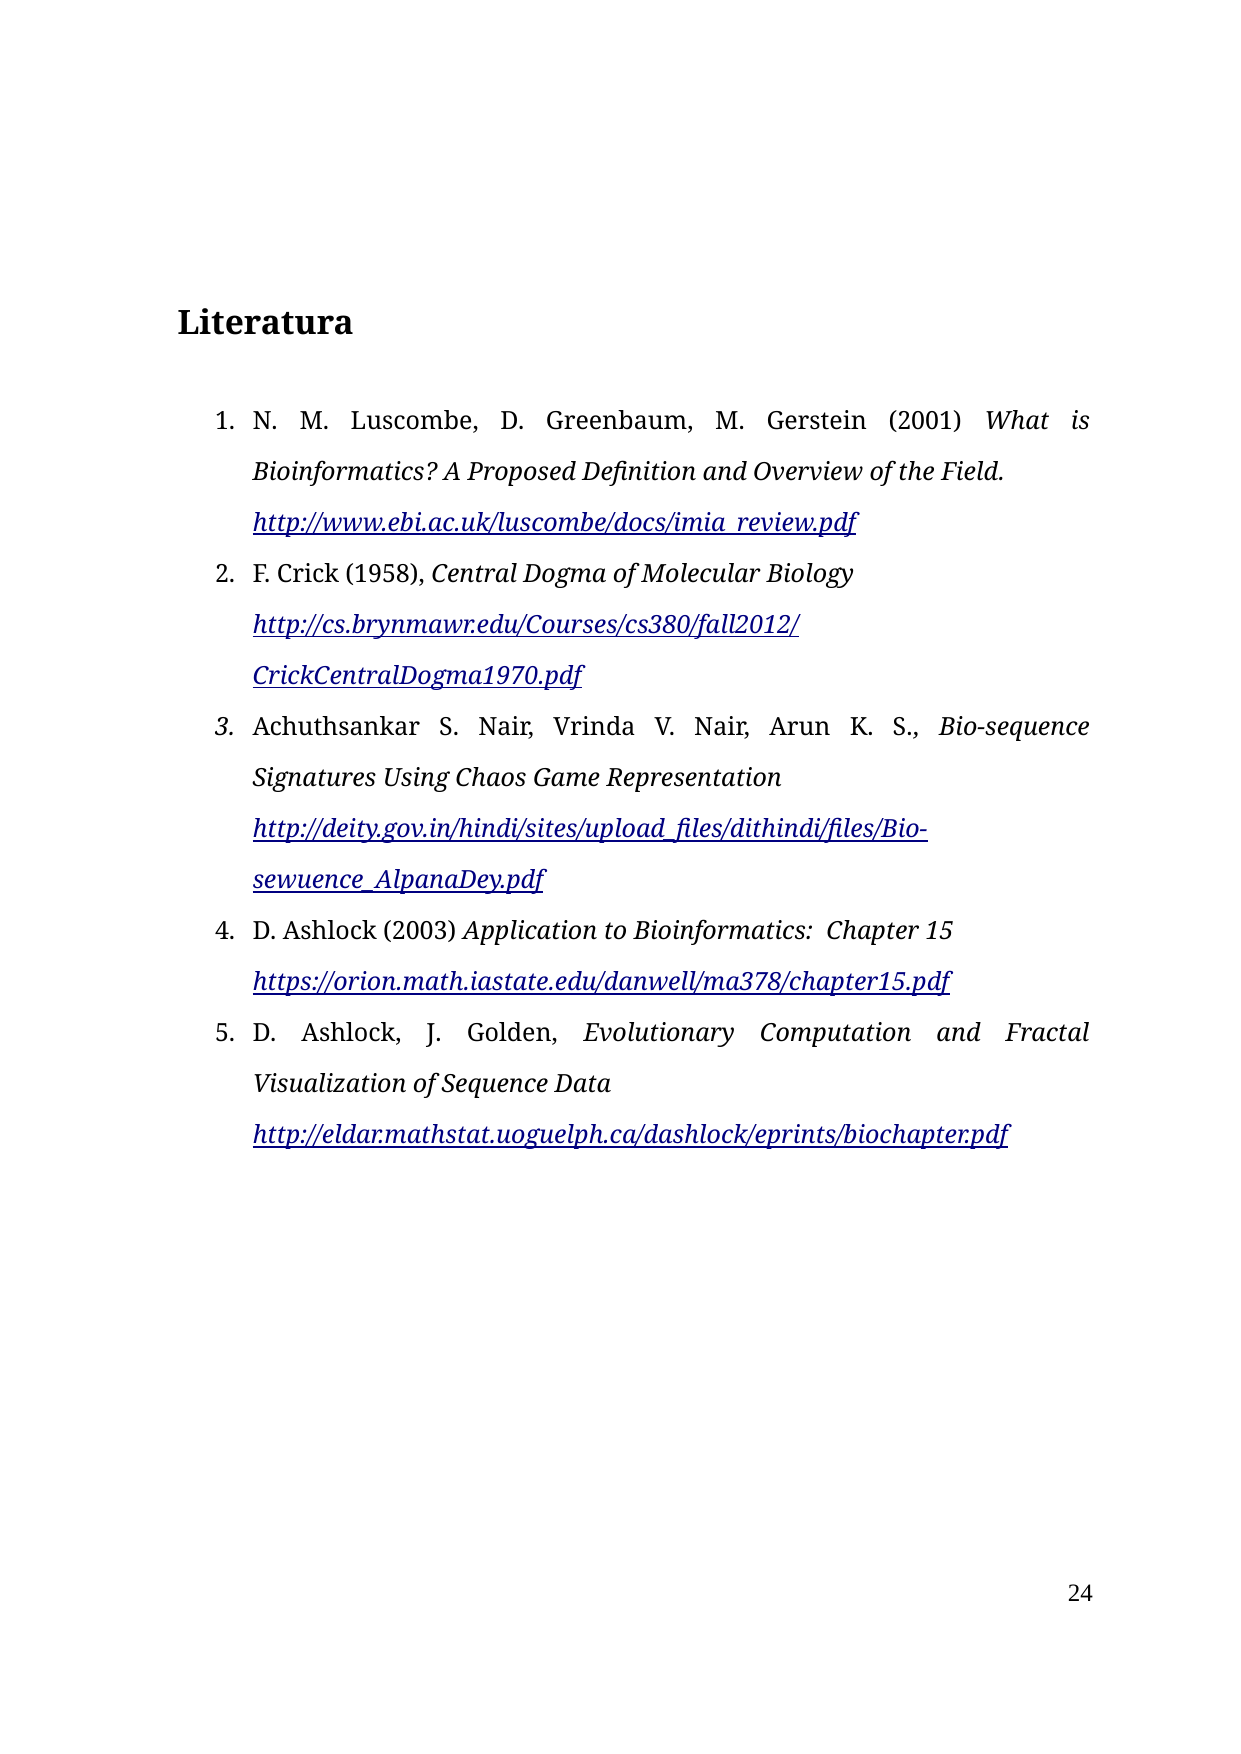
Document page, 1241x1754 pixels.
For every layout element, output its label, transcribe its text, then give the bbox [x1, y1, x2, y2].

list http://deity.gov.in/hindi/sites/upload_files/dithindi/files/Bio-sewuence_AlpanaDey.pdf [215, 811, 1093, 896]
list F. Crick (1958), Central Dogma of Molecular Biology [215, 556, 1093, 590]
list http://www.ebi.ac.uk/luscombe/docs/imia_review.pdf [215, 505, 1093, 539]
subtitle Literatura [177, 299, 1093, 344]
list Achuthsankar S. Nair, Vrinda V. Nair, Arun K. S., Bio-sequence Signatures Using Chaos Game Representation [215, 709, 1093, 794]
list D. Ashlock, J. Golden, Evolutionary Computation and Fractal Visualization of Sequence Data [215, 1015, 1093, 1100]
list https://orion.math.iastate.edu/danwell/ma378/chapter15.pdf [215, 964, 1093, 998]
list http://cs.brynmawr.edu/Courses/cs380/fall2012/CrickCentralDogma1970.pdf [215, 607, 1093, 692]
list http://eldar.mathstat.uoguelph.ca/dashlock/eprints/biochapter.pdf [215, 1117, 1093, 1151]
list N. M. Luscombe, D. Greenbaum, M. Gerstein (2001) What is Bioinformatics? A Proposed Definition and Overview of the Field. [215, 403, 1093, 488]
list D. Ashlock (2003) Application to Bioinformatics: Chapter 15 [215, 913, 1093, 947]
